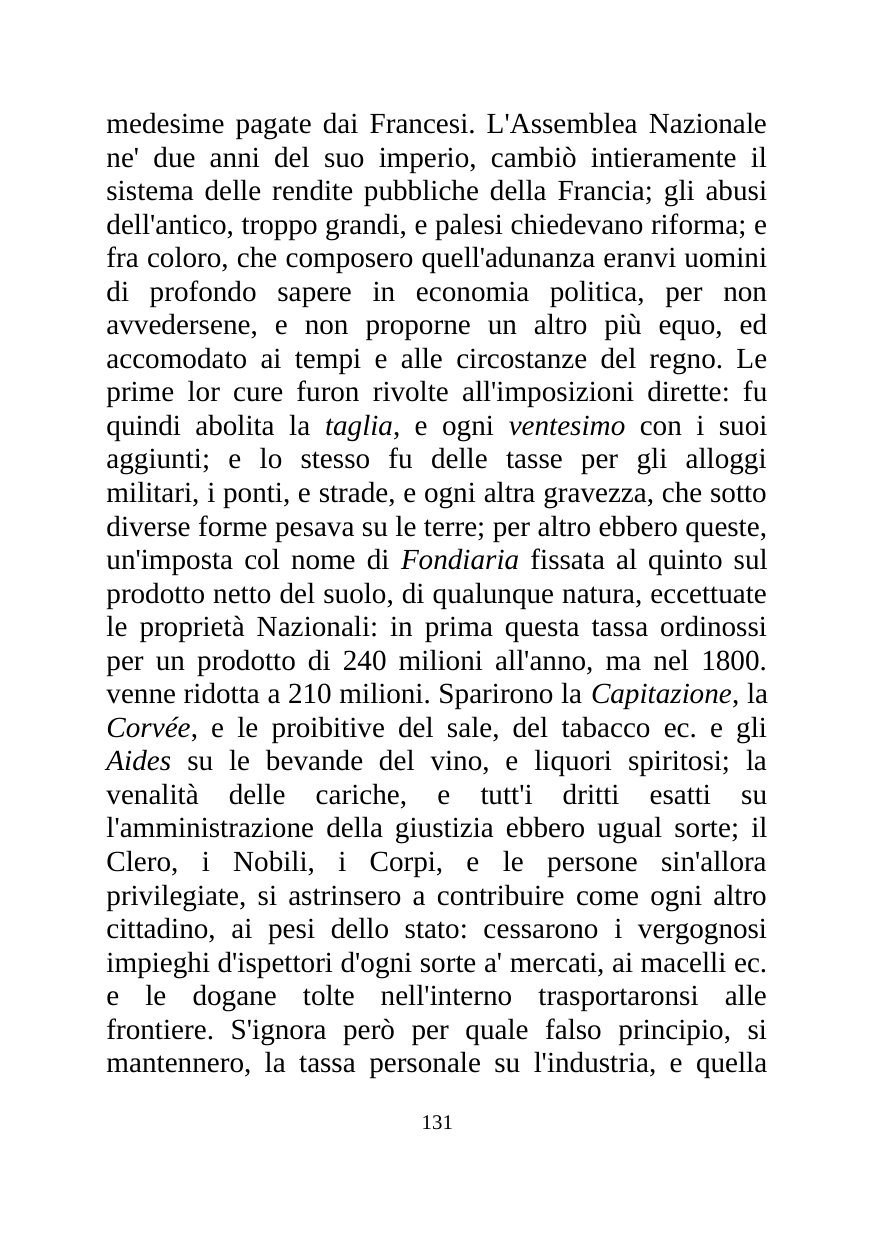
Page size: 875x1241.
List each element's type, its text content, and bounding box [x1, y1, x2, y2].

text medesime pagate dai Francesi. L'Assemblea Nazionale ne' due anni del suo imperio, cambiò intieramente il sistema delle rendite pubbliche della Francia; gli abusi dell'antico, troppo grandi, e palesi chiedevano riforma; e fra coloro, che composero quell'adunanza eranvi uomini di profondo sapere in economia politica, per non avvedersene, e non proporne un altro più equo, ed accomodato ai tempi e alle circostanze del regno. Le prime lor cure furon rivolte all'imposizioni dirette: fu quindi abolita la taglia, e ogni ventesimo con i suoi aggiunti; e lo stesso fu delle tasse per gli alloggi militari, i ponti, e strade, e ogni altra gravezza, che sotto diverse forme pesava su le terre; per altro ebbero queste, un'imposta col nome di Fondiaria fissata al quinto sul prodotto netto del suolo, di qualunque natura, eccettuate le proprietà Nazionali: in prima questa tassa ordinossi per un prodotto di 240 milioni all'anno, ma nel 1800. venne ridotta a 210 milioni. Sparirono la Capitazione, la Corvée, e le proibitive del sale, del tabacco ec. e gli Aides su le bevande del vino, e liquori spiritosi; la venalità delle cariche, e tutt'i dritti esatti su l'amministrazione della giustizia ebbero ugual sorte; il Clero, i Nobili, i Corpi, e le persone sin'allora privilegiate, si astrinsero a contribuire come ogni altro cittadino, ai pesi dello stato: cessarono i vergognosi impieghi d'ispettori d'ogni sorte a' mercati, ai macelli ec. e le dogane tolte nell'interno trasportaronsi alle frontiere. S'ignora però per quale falso principio, si mantennero, la tassa personale su l'industria, e quella [106, 106, 768, 1079]
